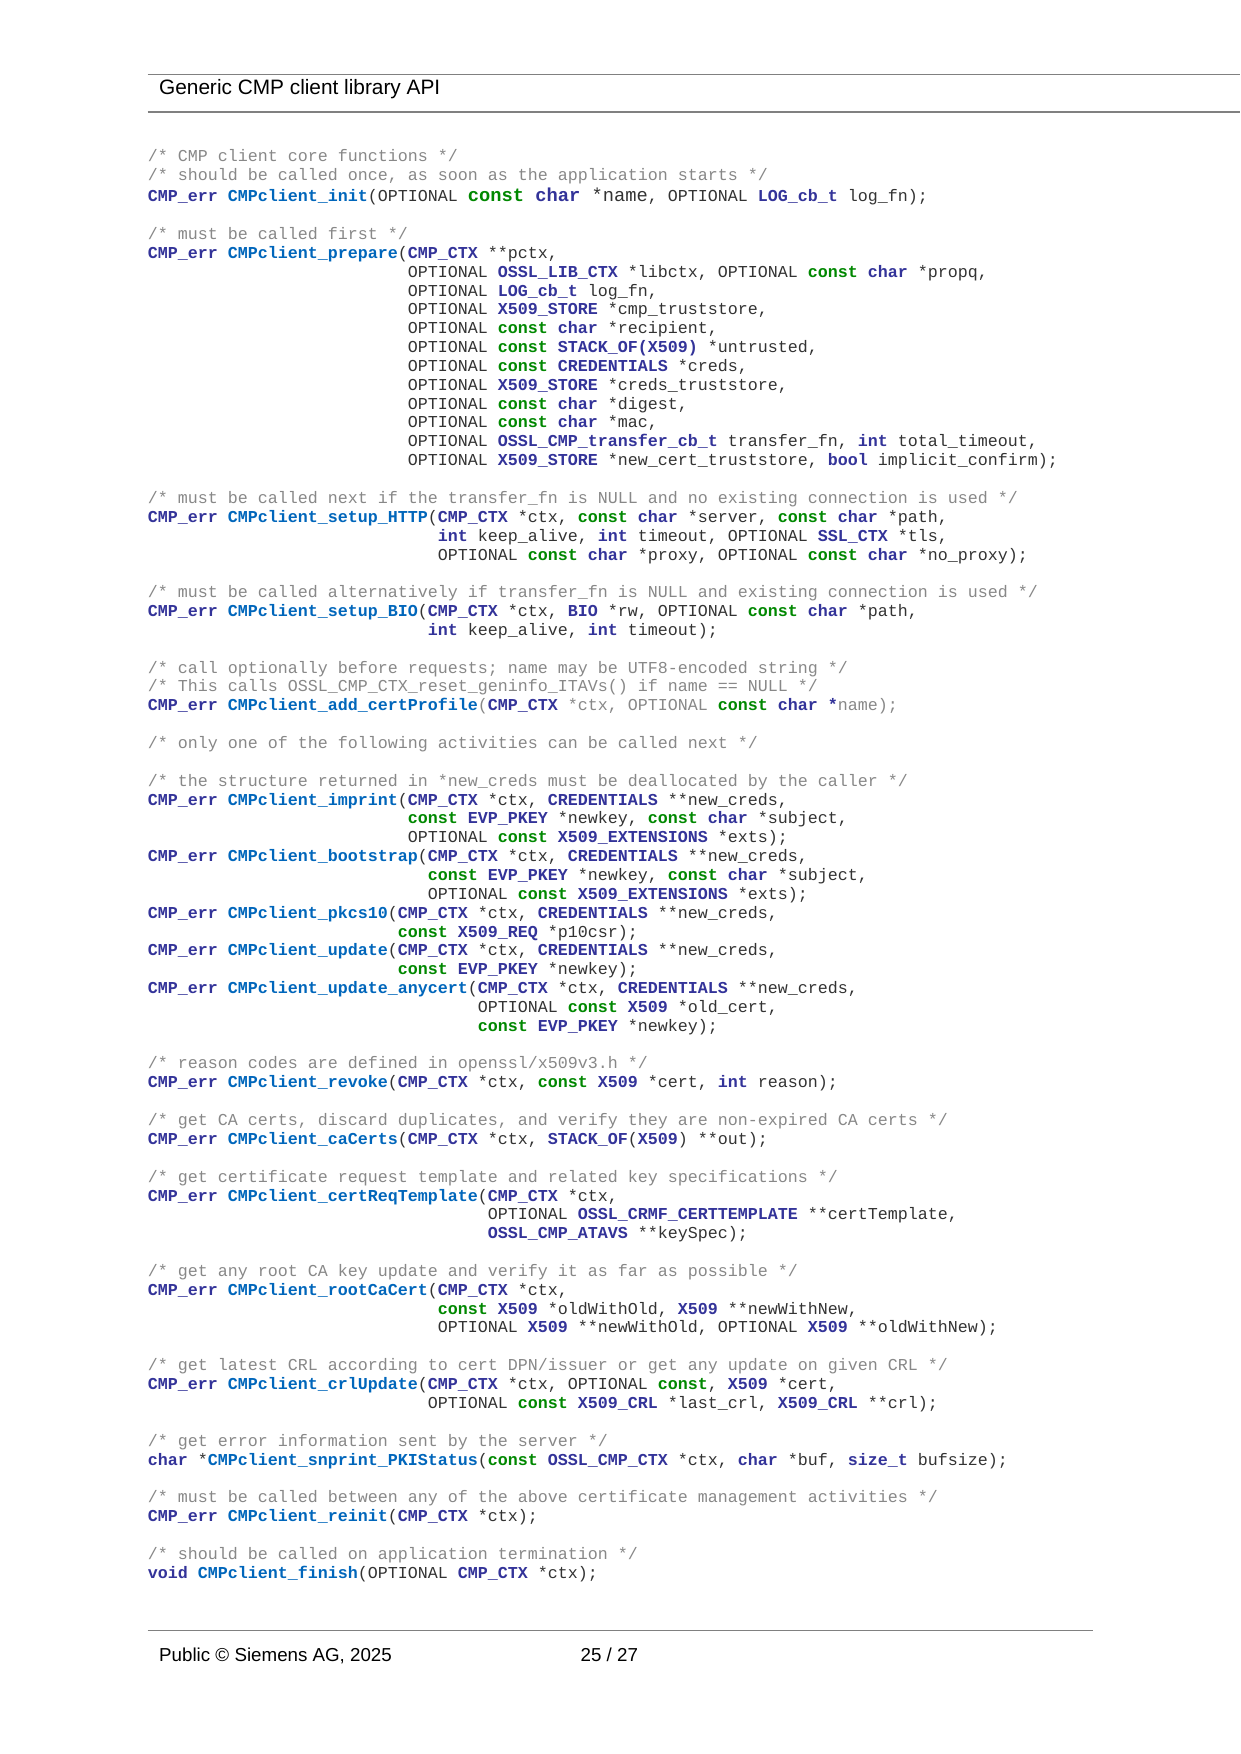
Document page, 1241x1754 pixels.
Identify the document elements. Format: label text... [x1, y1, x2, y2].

text OPTIONAL const char *recipient, [148, 320, 1092, 339]
text /* should be called on application termination */ [148, 1545, 1092, 1564]
text const EVP_PKEY *newkey, const char *subject, [148, 810, 1092, 829]
text CMP_err CMPclient_update_anycert(CMP_CTX *ctx, CREDENTIALS **new_creds, [148, 980, 1092, 998]
text OPTIONAL OSSL_CMP_transfer_cb_t transfer_fn, int total_timeout, [148, 433, 1092, 452]
text /* get certificate request template and related key specifications */ [148, 1168, 1092, 1187]
text OPTIONAL const STACK_OF(X509) *untrusted, [148, 339, 1092, 357]
text /* must be called between any of the above certificate management activities */ [148, 1489, 1092, 1508]
text CMP_err CMPclient_setup_BIO(CMP_CTX *ctx, BIO *rw, OPTIONAL const char *path, [148, 603, 1092, 621]
text OPTIONAL OSSL_CRMF_CERTTEMPLATE **certTemplate, [148, 1206, 1092, 1225]
text OPTIONAL X509_STORE *new_cert_truststore, bool implicit_confirm); [148, 452, 1092, 471]
text /* get error information sent by the server */ [148, 1432, 1092, 1451]
text const EVP_PKEY *newkey); [148, 1017, 1092, 1036]
text CMP_err CMPclient_revoke(CMP_CTX *ctx, const X509 *cert, int reason); [148, 1074, 1092, 1093]
text OPTIONAL const X509_CRL *last_crl, X509_CRL **crl); [148, 1394, 1092, 1413]
text OPTIONAL const char *proxy, OPTIONAL const char *no_proxy); [148, 546, 1092, 565]
text OPTIONAL X509_STORE *cmp_truststore, [148, 301, 1092, 320]
text void CMPclient_finish(OPTIONAL CMP_CTX *ctx); [148, 1564, 1092, 1583]
text OPTIONAL LOG_cb_t log_fn, [148, 282, 1092, 301]
text CMP_err CMPclient_imprint(CMP_CTX *ctx, CREDENTIALS **new_creds, [148, 791, 1092, 810]
text OPTIONAL const X509 *old_cert, [148, 998, 1092, 1017]
text /* This calls OSSL_CMP_CTX_reset_geninfo_ITAVs() if name == NULL */ [148, 678, 1092, 697]
text CMP_err CMPclient_caCerts(CMP_CTX *ctx, STACK_OF(X509) **out); [148, 1131, 1092, 1149]
text CMP_err CMPclient_certReqTemplate(CMP_CTX *ctx, [148, 1187, 1092, 1206]
text int keep_alive, int timeout); [148, 621, 1092, 640]
text char *CMPclient_snprint_PKIStatus(const OSSL_CMP_CTX *ctx, char *buf, size_t bufsize); [148, 1451, 1092, 1470]
text OPTIONAL const X509_EXTENSIONS *exts); [148, 885, 1092, 904]
text CMP_err CMPclient_pkcs10(CMP_CTX *ctx, CREDENTIALS **new_creds, [148, 904, 1092, 923]
text const X509 *oldWithOld, X509 **newWithNew, [148, 1300, 1092, 1319]
text CMP_err CMPclient_prepare(CMP_CTX **pctx, OPTIONAL OSSL_LIB_CTX *libctx, OPTIONAL const char *propq, [148, 244, 1092, 282]
text OPTIONAL const char *digest, [148, 395, 1092, 414]
text /* call optionally before requests; name may be UTF8-encoded string */ [148, 640, 1092, 678]
text /* must be called first */ [148, 226, 1092, 244]
text /* CMP client core functions */ /* should be called once, as soon as the application starts */ [148, 148, 1092, 185]
text CMP_err CMPclient_bootstrap(CMP_CTX *ctx, CREDENTIALS **new_creds, [148, 848, 1092, 867]
text OPTIONAL const X509_EXTENSIONS *exts); [148, 829, 1092, 848]
text int keep_alive, int timeout, OPTIONAL SSL_CTX *tls, [148, 527, 1092, 546]
text CMP_err CMPclient_rootCaCert(CMP_CTX *ctx, [148, 1281, 1092, 1300]
text CMP_err CMPclient_setup_HTTP(CMP_CTX *ctx, const char *server, const char *path, [148, 508, 1092, 527]
text OPTIONAL X509_STORE *creds_truststore, [148, 376, 1092, 395]
text /* must be called next if the transfer_fn is NULL and no existing connection is used */ [148, 489, 1092, 508]
text CMP_err CMPclient_init(OPTIONAL const char *name, OPTIONAL LOG_cb_t log_fn); [148, 185, 1092, 207]
text /* get latest CRL according to cert DPN/issuer or get any update on given CRL */ [148, 1357, 1092, 1376]
text /* get CA certs, discard duplicates, and verify they are non-expired CA certs */ [148, 1112, 1092, 1131]
text CMP_err CMPclient_update(CMP_CTX *ctx, CREDENTIALS **new_creds, [148, 942, 1092, 961]
text /* get any root CA key update and verify it as far as possible */ [148, 1262, 1092, 1281]
text const EVP_PKEY *newkey, const char *subject, [148, 867, 1092, 885]
text OSSL_CMP_ATAVS **keySpec); [148, 1225, 1092, 1244]
text /* reason codes are defined in openssl/x509v3.h */ [148, 1055, 1092, 1074]
text CMP_err CMPclient_add_certProfile(CMP_CTX *ctx, OPTIONAL const char *name); [148, 697, 1092, 716]
text const X509_REQ *p10csr); [148, 923, 1092, 942]
text CMP_err CMPclient_crlUpdate(CMP_CTX *ctx, OPTIONAL const, X509 *cert, [148, 1376, 1092, 1394]
text const EVP_PKEY *newkey); [148, 961, 1092, 980]
text OPTIONAL const char *mac, [148, 414, 1092, 433]
text /* only one of the following activities can be called next */ [148, 734, 1092, 753]
text OPTIONAL X509 **newWithOld, OPTIONAL X509 **oldWithNew); [148, 1319, 1092, 1338]
text /* must be called alternatively if transfer_fn is NULL and existing connection is used */ [148, 565, 1092, 603]
text /* the structure returned in *new_creds must be deallocated by the caller */ [148, 772, 1092, 791]
text CMP_err CMPclient_reinit(CMP_CTX *ctx); [148, 1508, 1092, 1526]
text OPTIONAL const CREDENTIALS *creds, [148, 357, 1092, 376]
